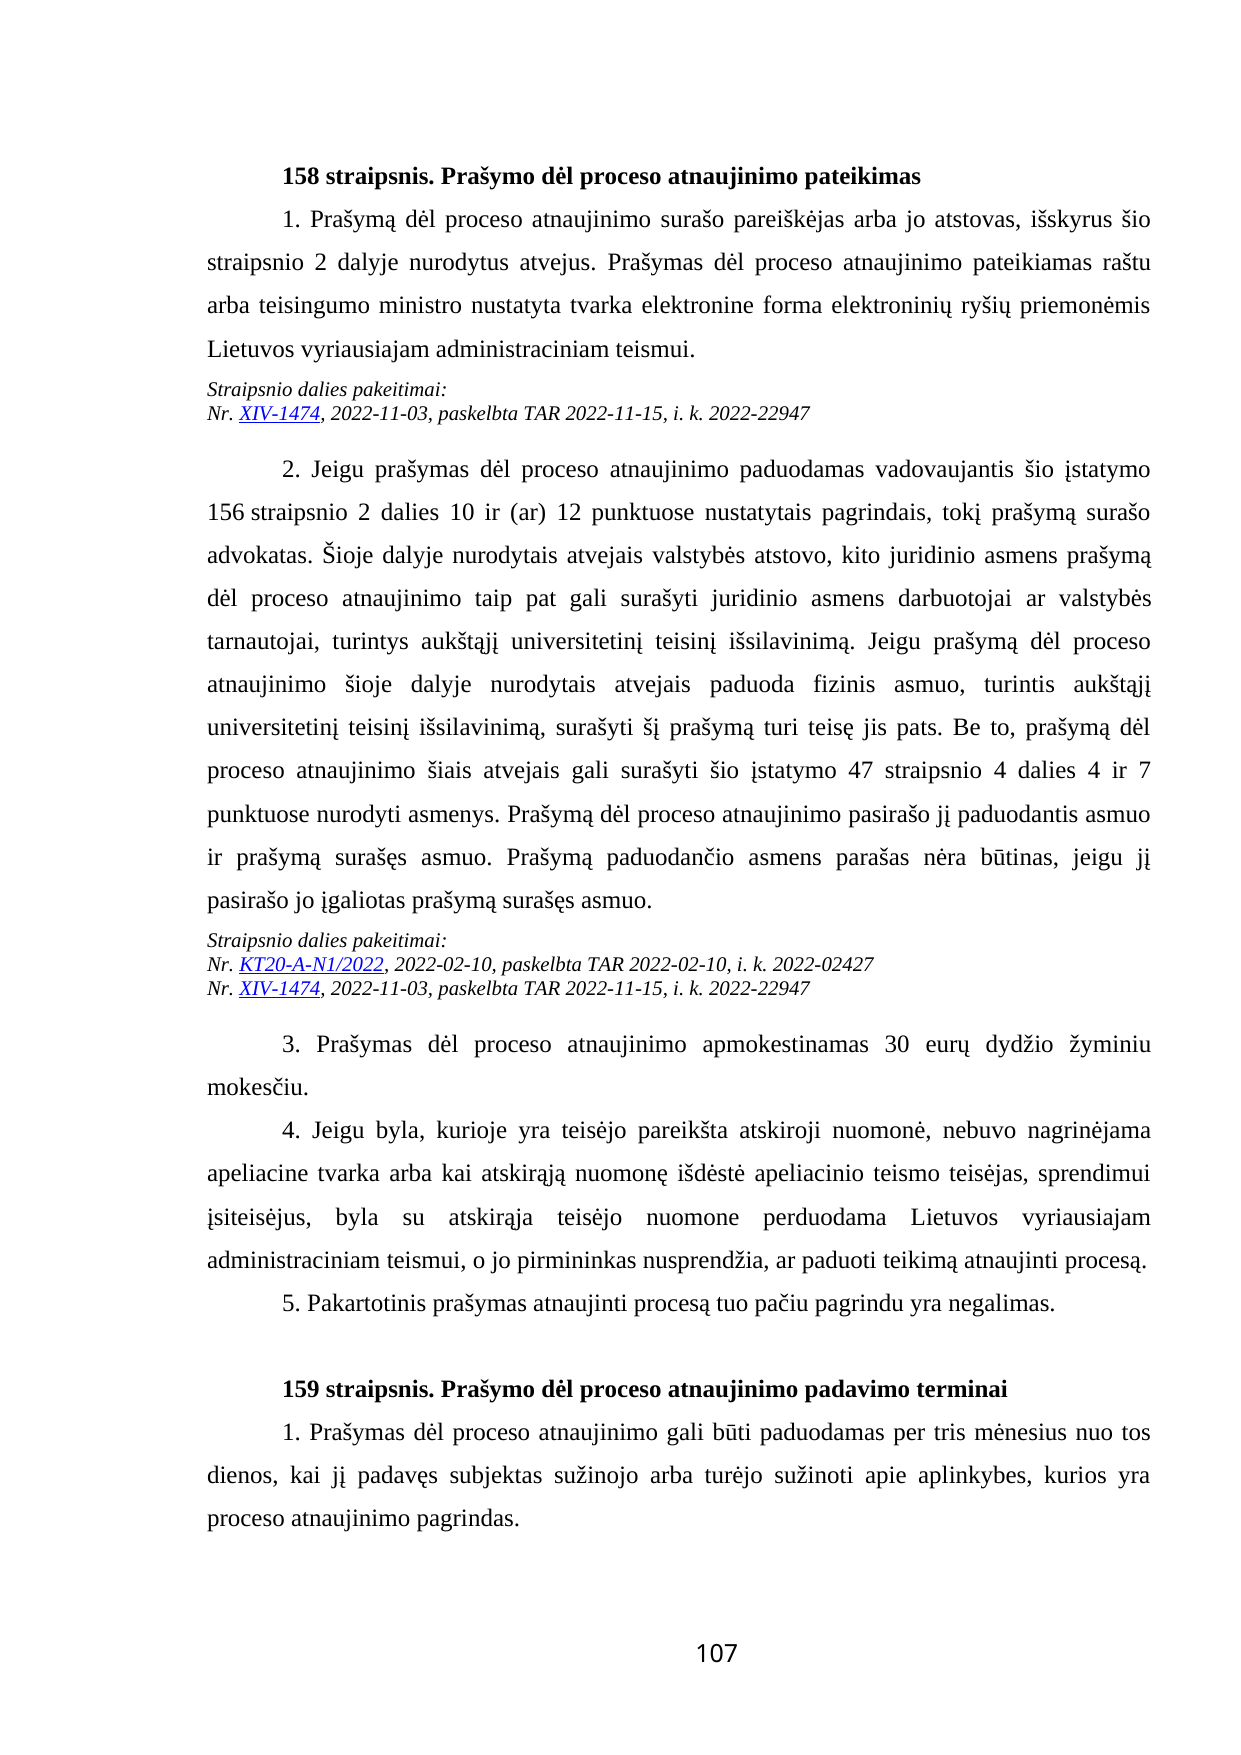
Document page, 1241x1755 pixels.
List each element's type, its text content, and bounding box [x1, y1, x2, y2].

text 5. Pakartotinis prašymas atnaujinti procesą tuo pačiu pagrindu yra negalimas. [207, 1288, 1152, 1317]
text 3. Prašymas dėl proceso atnaujinimo apmokestinamas 30 eurų dydžio žyminiu mokesčiu. [207, 1029, 1152, 1101]
text 1. Prašymą dėl proceso atnaujinimo surašo pareiškėjas arba jo atstovas, išskyrus šio straipsnio 2 dalyje nurodytus atvejus. Prašymas dėl proceso atnaujinimo pateikiamas raštu arba teisingumo ministro nustatyta tvarka elektronine forma elektroninių ryšių priemonėmis Lietuvos vyriausiajam administraciniam teismui. [207, 204, 1152, 362]
text Straipsnio dalies pakeitimai: [207, 928, 1152, 952]
text Nr. XIV-1474, 2022-11-03, paskelbta TAR 2022-11-15, i. k. 2022-22947 [207, 401, 1152, 425]
text Nr. KT20-A-N1/2022, 2022-02-10, paskelbta TAR 2022-02-10, i. k. 2022-02427 [207, 952, 1152, 976]
text Straipsnio dalies pakeitimai: [207, 377, 1152, 401]
text 2. Jeigu prašymas dėl proceso atnaujinimo paduodamas vadovaujantis šio įstatymo 156 straipsnio 2 dalies 10 ir (ar) 12 punktuose nustatytais pagrindais, tokį prašymą surašo advokatas. Šioje dalyje nurodytais atvejais valstybės atstovo, kito juridinio asmens prašymą dėl proceso atnaujinimo taip pat gali surašyti juridinio asmens darbuotojai ar valstybės tarnautojai, turintys aukštąjį universitetinį teisinį išsilavinimą. Jeigu prašymą dėl proceso atnaujinimo šioje dalyje nurodytais atvejais paduoda fizinis asmuo, turintis aukštąjį universitetinį teisinį išsilavinimą, surašyti šį prašymą turi teisę jis pats. Be to, prašymą dėl proceso atnaujinimo šiais atvejais gali surašyti šio įstatymo 47 straipsnio 4 dalies 4 ir 7 punktuose nurodyti asmenys. Prašymą dėl proceso atnaujinimo pasirašo jį paduodantis asmuo ir prašymą surašęs asmuo. Prašymą paduodančio asmens parašas nėra būtinas, jeigu jį pasirašo jo įgaliotas prašymą surašęs asmuo. [207, 454, 1152, 914]
text 159 straipsnis. Prašymo dėl proceso atnaujinimo padavimo terminai [207, 1374, 1152, 1403]
text 1. Prašymas dėl proceso atnaujinimo gali būti paduodamas per tris mėnesius nuo tos dienos, kai jį padavęs subjektas sužinojo arba turėjo sužinoti apie aplinkybes, kurios yra proceso atnaujinimo pagrindas. [207, 1417, 1152, 1532]
text Nr. XIV-1474, 2022-11-03, paskelbta TAR 2022-11-15, i. k. 2022-22947 [207, 976, 1152, 1000]
text 158 straipsnis. Prašymo dėl proceso atnaujinimo pateikimas [207, 161, 1152, 190]
text 4. Jeigu byla, kurioje yra teisėjo pareikšta atskiroji nuomonė, nebuvo nagrinėjama apeliacine tvarka arba kai atskirąją nuomonę išdėstė apeliacinio teismo teisėjas, sprendimui įsiteisėjus, byla su atskirąja teisėjo nuomone perduodama Lietuvos vyriausiajam administraciniam teismui, o jo pirmininkas nusprendžia, ar paduoti teikimą atnaujinti procesą. [207, 1115, 1152, 1273]
